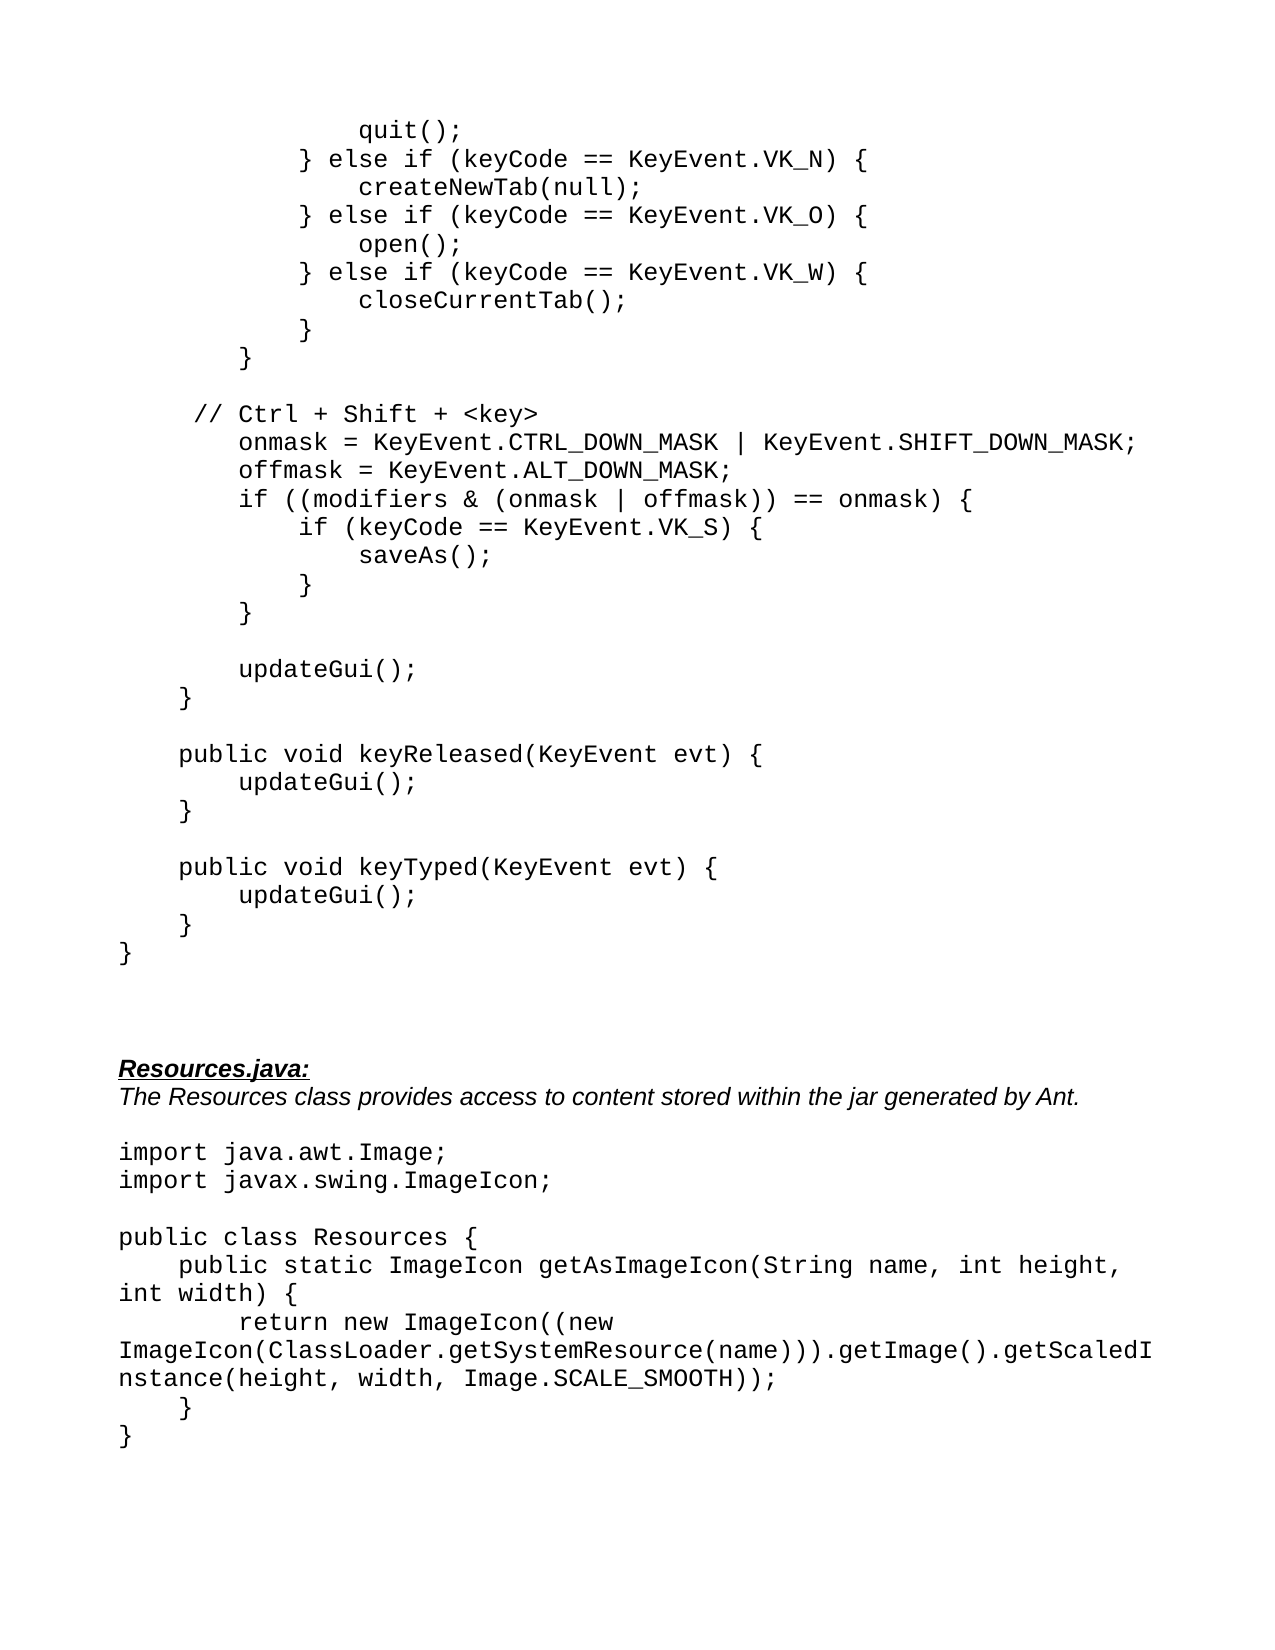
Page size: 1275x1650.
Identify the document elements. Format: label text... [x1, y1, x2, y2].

text open(); [118, 231, 1157, 260]
text updateGui(); [118, 883, 1157, 911]
text updateGui(); [118, 656, 1157, 685]
text createNewTab(null); [118, 175, 1157, 203]
text } else if (keyCode == KeyEvent.VK_W) { [118, 260, 1157, 288]
text updateGui(); [118, 770, 1157, 798]
text Resources.java: [118, 1053, 1157, 1082]
text public static ImageIcon getAsImageIcon(String name, int height, int width) { [118, 1253, 1157, 1309]
text } [118, 940, 1157, 968]
text } else if (keyCode == KeyEvent.VK_N) { [118, 146, 1157, 175]
text } [118, 1423, 1157, 1451]
text public class Resources { [118, 1224, 1157, 1253]
text } [118, 1394, 1157, 1423]
text } [118, 316, 1157, 345]
text } [118, 600, 1157, 628]
text quit(); [118, 118, 1157, 146]
text // Ctrl + Shift + <key> [118, 401, 1157, 430]
text if (keyCode == KeyEvent.VK_S) { [118, 515, 1157, 543]
text import javax.swing.ImageIcon; [118, 1168, 1157, 1196]
text The Resources class provides access to content stored within the jar generated by Ant. [118, 1082, 1157, 1111]
text public void keyReleased(KeyEvent evt) { [118, 741, 1157, 770]
text offmask = KeyEvent.ALT_DOWN_MASK; [118, 458, 1157, 486]
text } [118, 798, 1157, 826]
text } [118, 571, 1157, 600]
text } [118, 345, 1157, 373]
text public void keyTyped(KeyEvent evt) { [118, 855, 1157, 883]
text } else if (keyCode == KeyEvent.VK_O) { [118, 203, 1157, 231]
text onmask = KeyEvent.CTRL_DOWN_MASK | KeyEvent.SHIFT_DOWN_MASK; [118, 430, 1157, 458]
text } [118, 685, 1157, 713]
text return new ImageIcon((new ImageIcon(ClassLoader.getSystemResource(name))).getImage().getScaledInstance(height, width, Image.SCALE_SMOOTH)); [118, 1309, 1157, 1394]
text closeCurrentTab(); [118, 288, 1157, 316]
text } [118, 911, 1157, 940]
text saveAs(); [118, 543, 1157, 571]
text if ((modifiers & (onmask | offmask)) == onmask) { [118, 486, 1157, 515]
text import java.awt.Image; [118, 1139, 1157, 1168]
